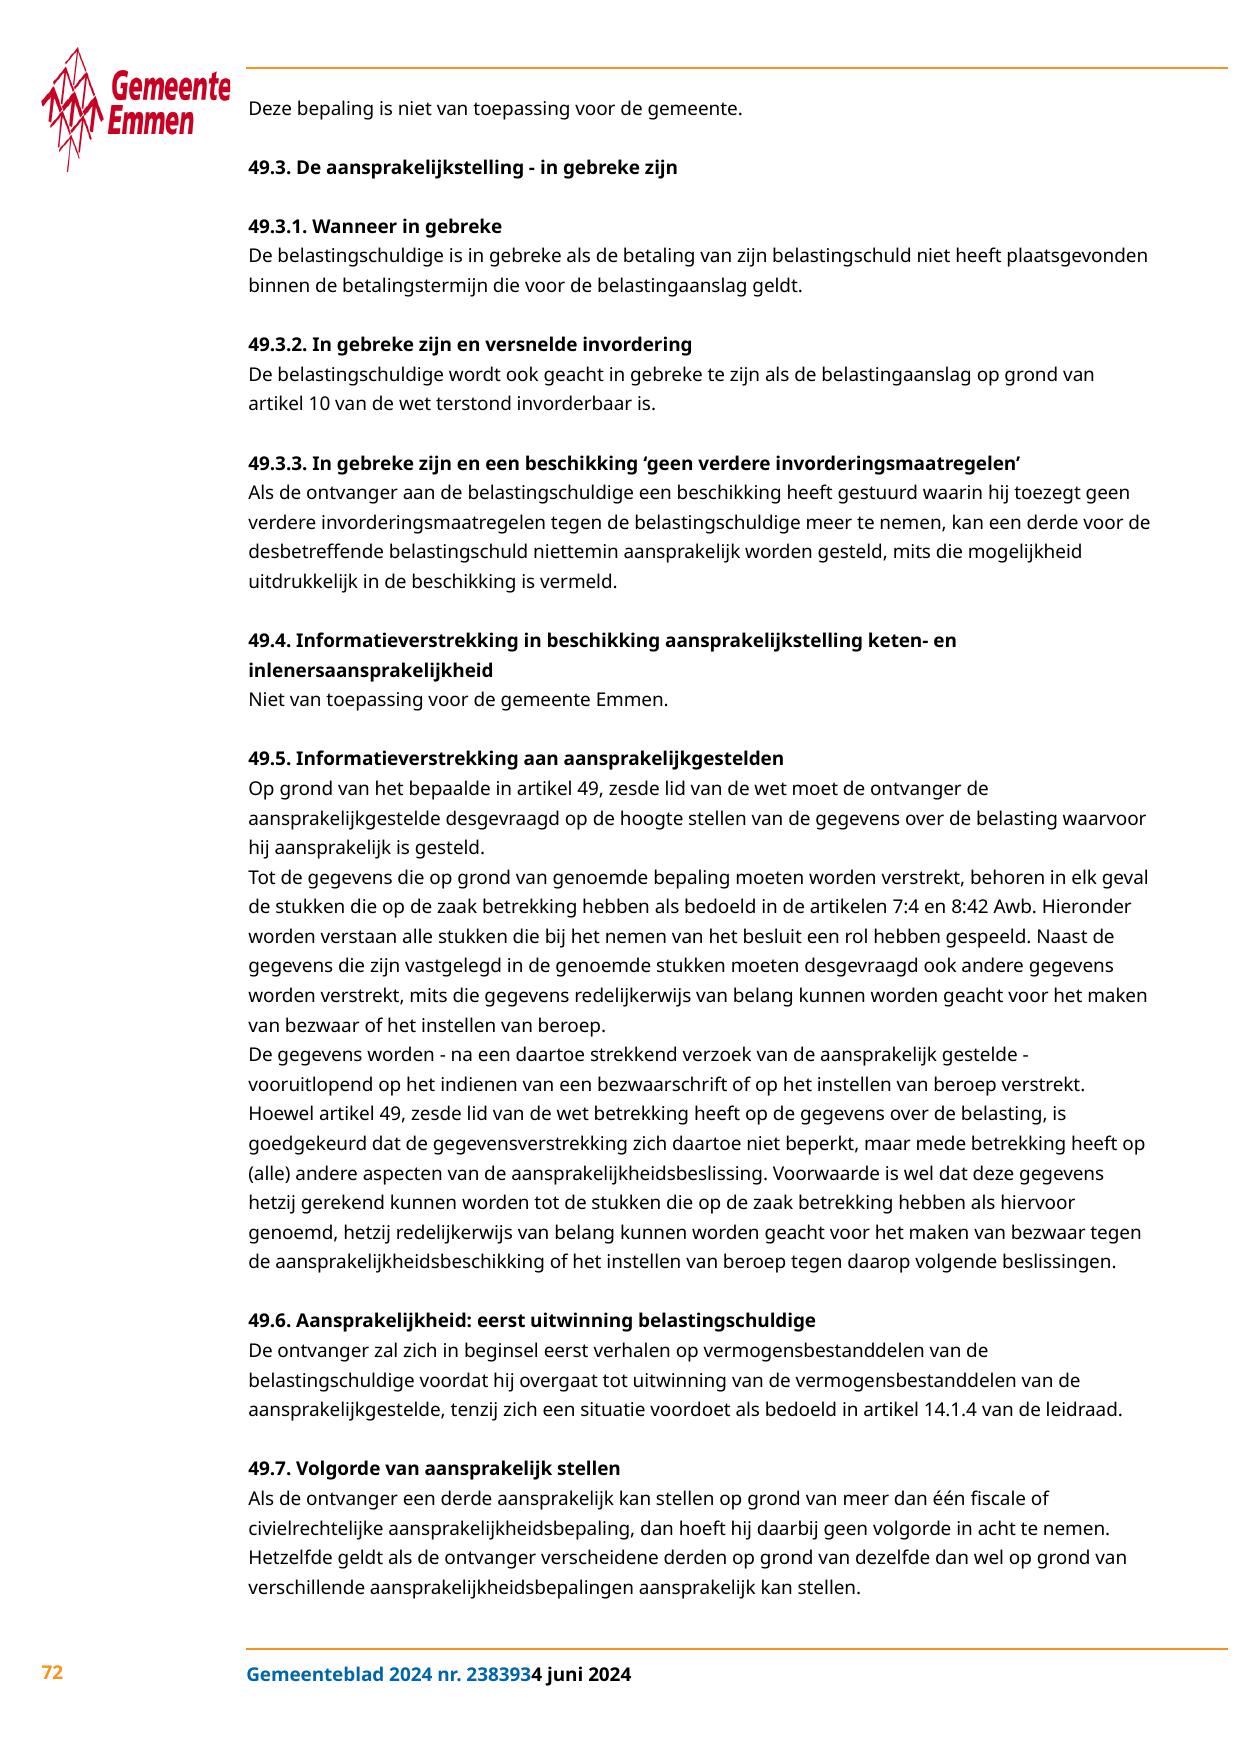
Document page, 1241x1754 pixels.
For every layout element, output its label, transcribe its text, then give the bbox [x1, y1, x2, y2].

text 49.7. Volgorde van aansprakelijk stellen [248, 1456, 1152, 1481]
text Als de ontvanger aan de belastingschuldige een beschikking heeft gestuurd waarin hij toezegt geen verdere invorderingsmaatregelen tegen de belastingschuldige meer te nemen, kan een derde voor de desbetreffende belastingschuld niettemin aansprakelijk worden gesteld, mits die mogelijkheid uitdrukkelijk in de beschikking is vermeld. [248, 479, 1152, 594]
text 49.3.3. In gebreke zijn en een beschikking ‘geen verdere invorderingsmaatregelen’ [248, 450, 1152, 476]
text 49.6. Aansprakelijkheid: eerst uitwinning belastingschuldige [248, 1308, 1152, 1333]
text Tot de gegevens die op grond van genoemde bepaling moeten worden verstrekt, behoren in elk geval de stukken die op de zaak betrekking hebben als bedoeld in de artikelen 7:4 en 8:42 Awb. Hieronder worden verstaan alle stukken die bij het nemen van het besluit een rol hebben gespeeld. Naast de gegevens die zijn vastgelegd in de genoemde stukken moeten desgevraagd ook andere gegevens worden verstrekt, mits die gegevens redelijkerwijs van belang kunnen worden geacht voor het maken van bezwaar of het instellen van beroep. [248, 864, 1152, 1038]
text 49.5. Informatieverstrekking aan aansprakelijkgestelden [248, 746, 1152, 771]
text De gegevens worden - na een daartoe strekkend verzoek van de aansprakelijk gestelde - vooruitlopend op het indienen van een bezwaarschrift of op het instellen van beroep verstrekt. [248, 1041, 1152, 1097]
text De ontvanger zal zich in beginsel eerst verhalen op vermogensbestanddelen van de belastingschuldige voordat hij overgaat tot uitwinning van de vermogensbestanddelen van de aansprakelijkgestelde, tenzij zich een situatie voordoet als bedoeld in artikel 14.1.4 van de leidraad. [248, 1337, 1152, 1422]
text 49.3.1. Wanneer in gebreke [248, 213, 1152, 239]
text 49.3. De aansprakelijkstelling - in gebreke zijn [248, 154, 1152, 180]
text Deze bepaling is niet van toepassing voor de gemeente. [248, 95, 1152, 121]
text Op grond van het bepaalde in artikel 49, zesde lid van de wet moet de ontvanger de aansprakelijkgestelde desgevraagd op de hoogte stellen van de gegevens over de belasting waarvoor hij aansprakelijk is gesteld. [248, 775, 1152, 860]
text 49.4. Informatieverstrekking in beschikking aansprakelijkstelling keten- en inlenersaansprakelijkheid [248, 627, 1152, 683]
text Niet van toepassing voor de gemeente Emmen. [248, 686, 1152, 712]
text De belastingschuldige is in gebreke als de betaling van zijn belastingschuld niet heeft plaatsgevonden binnen de betalingstermijn die voor de belastingaanslag geldt. [248, 243, 1152, 298]
text 49.3.2. In gebreke zijn en versnelde invordering [248, 331, 1152, 357]
text Hoewel artikel 49, zesde lid van de wet betrekking heeft op de gegevens over de belasting, is goedgekeurd dat de gegevensverstrekking zich daartoe niet beperkt, maar mede betrekking heeft op (alle) andere aspecten van de aansprakelijkheidsbeslissing. Voorwaarde is wel dat deze gegevens hetzij gerekend kunnen worden tot de stukken die op de zaak betrekking hebben als hiervoor genoemd, hetzij redelijkerwijs van belang kunnen worden geacht voor het maken van bezwaar tegen de aansprakelijkheidsbeschikking of het instellen van beroep tegen daarop volgende beslissingen. [248, 1101, 1152, 1274]
text De belastingschuldige wordt ook geacht in gebreke te zijn als de belastingaanslag op grond van artikel 10 van de wet terstond invorderbaar is. [248, 361, 1152, 416]
text Als de ontvanger een derde aansprakelijk kan stellen op grond van meer dan één fiscale of civielrechtelijke aansprakelijkheidsbepaling, dan hoeft hij daarbij geen volgorde in acht te nemen. Hetzelfde geldt als de ontvanger verscheidene derden op grond van dezelfde dan wel op grond van verschillende aansprakelijkheidsbepalingen aansprakelijk kan stellen. [248, 1485, 1152, 1600]
picture [41, 47, 231, 172]
